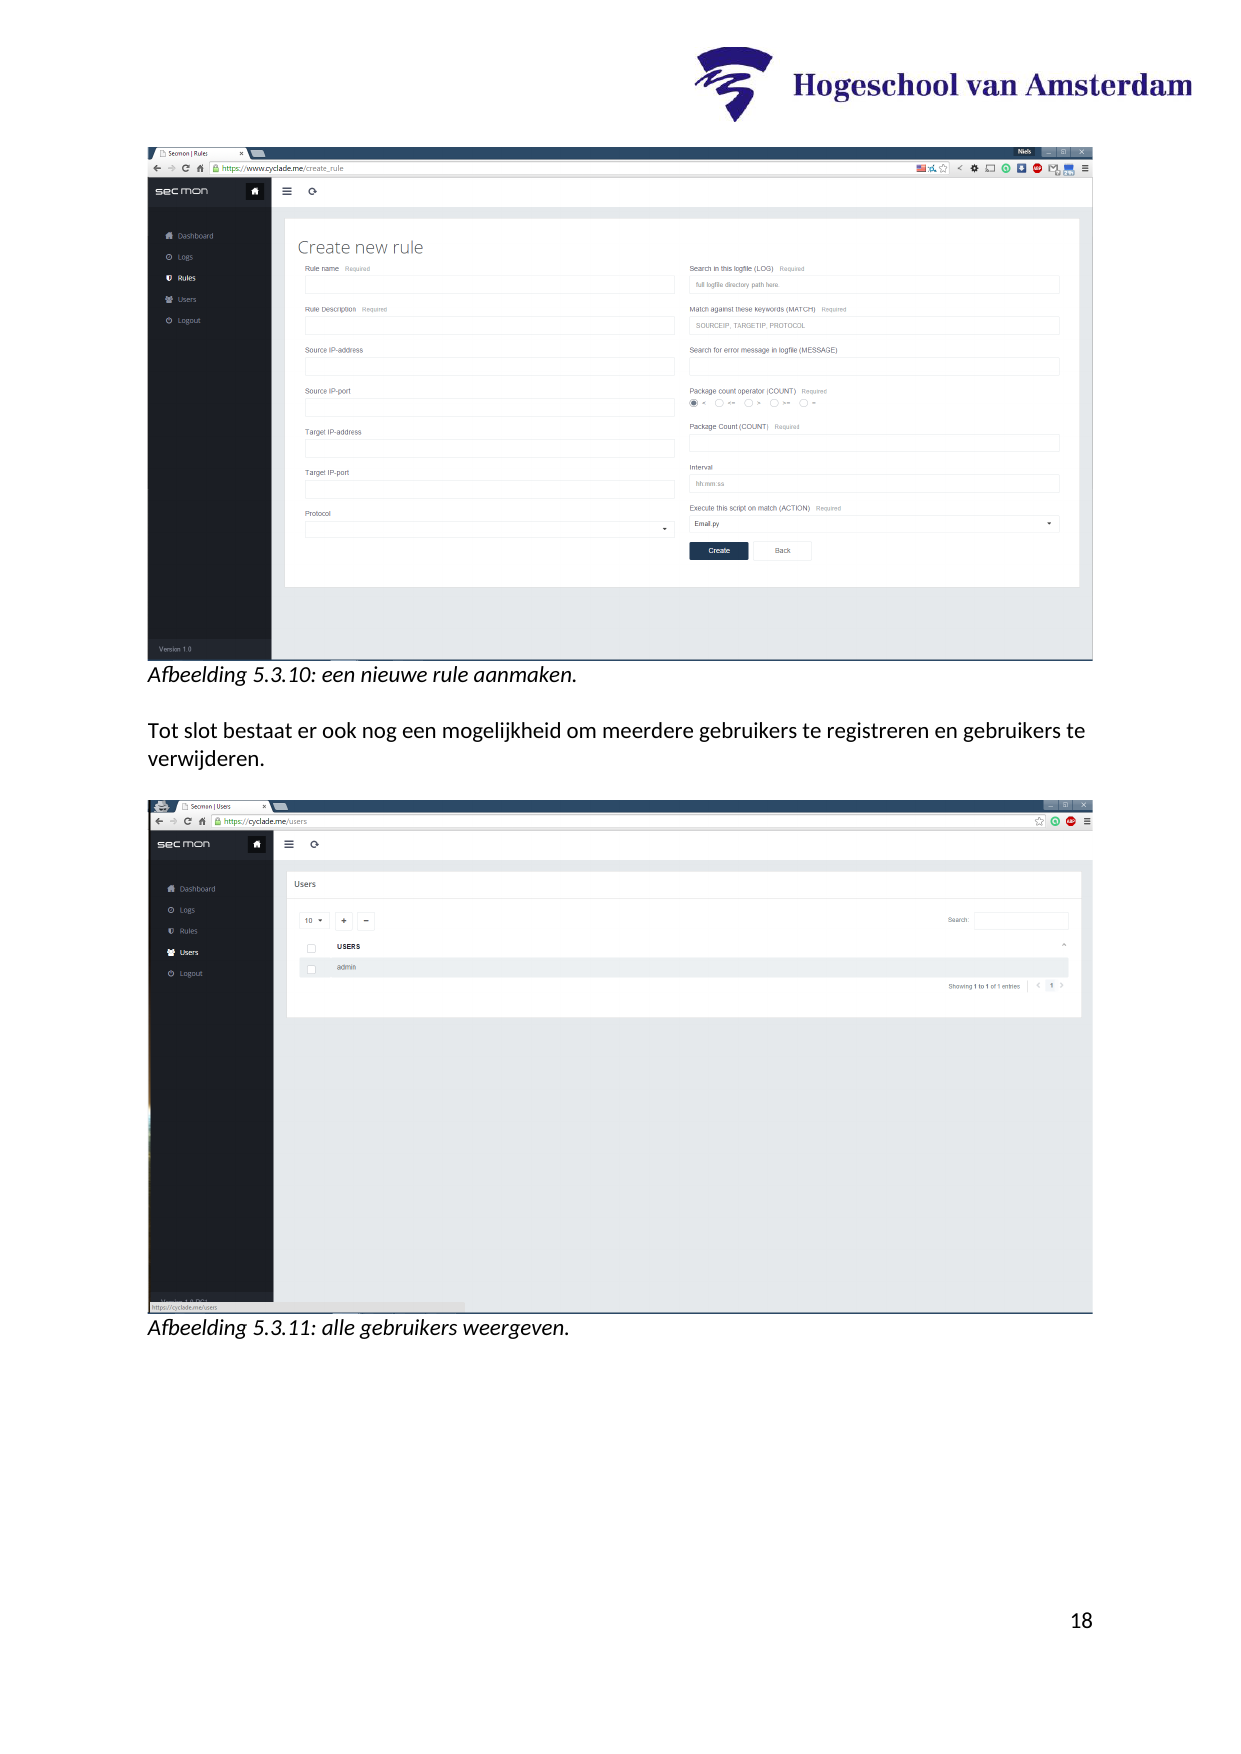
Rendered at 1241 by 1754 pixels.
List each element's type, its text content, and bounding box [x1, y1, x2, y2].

text Afbeelding 5.3.11: alle gebruikers weergeven. [148, 1314, 1093, 1341]
text Tot slot bestaat er ook nog een mogelijkheid om meerdere gebruikers te registreren en gebruikers te verwijderen. [148, 716, 1093, 772]
text Afbeelding 5.3.10: een nieuwe rule aanmaken. [148, 661, 1093, 688]
